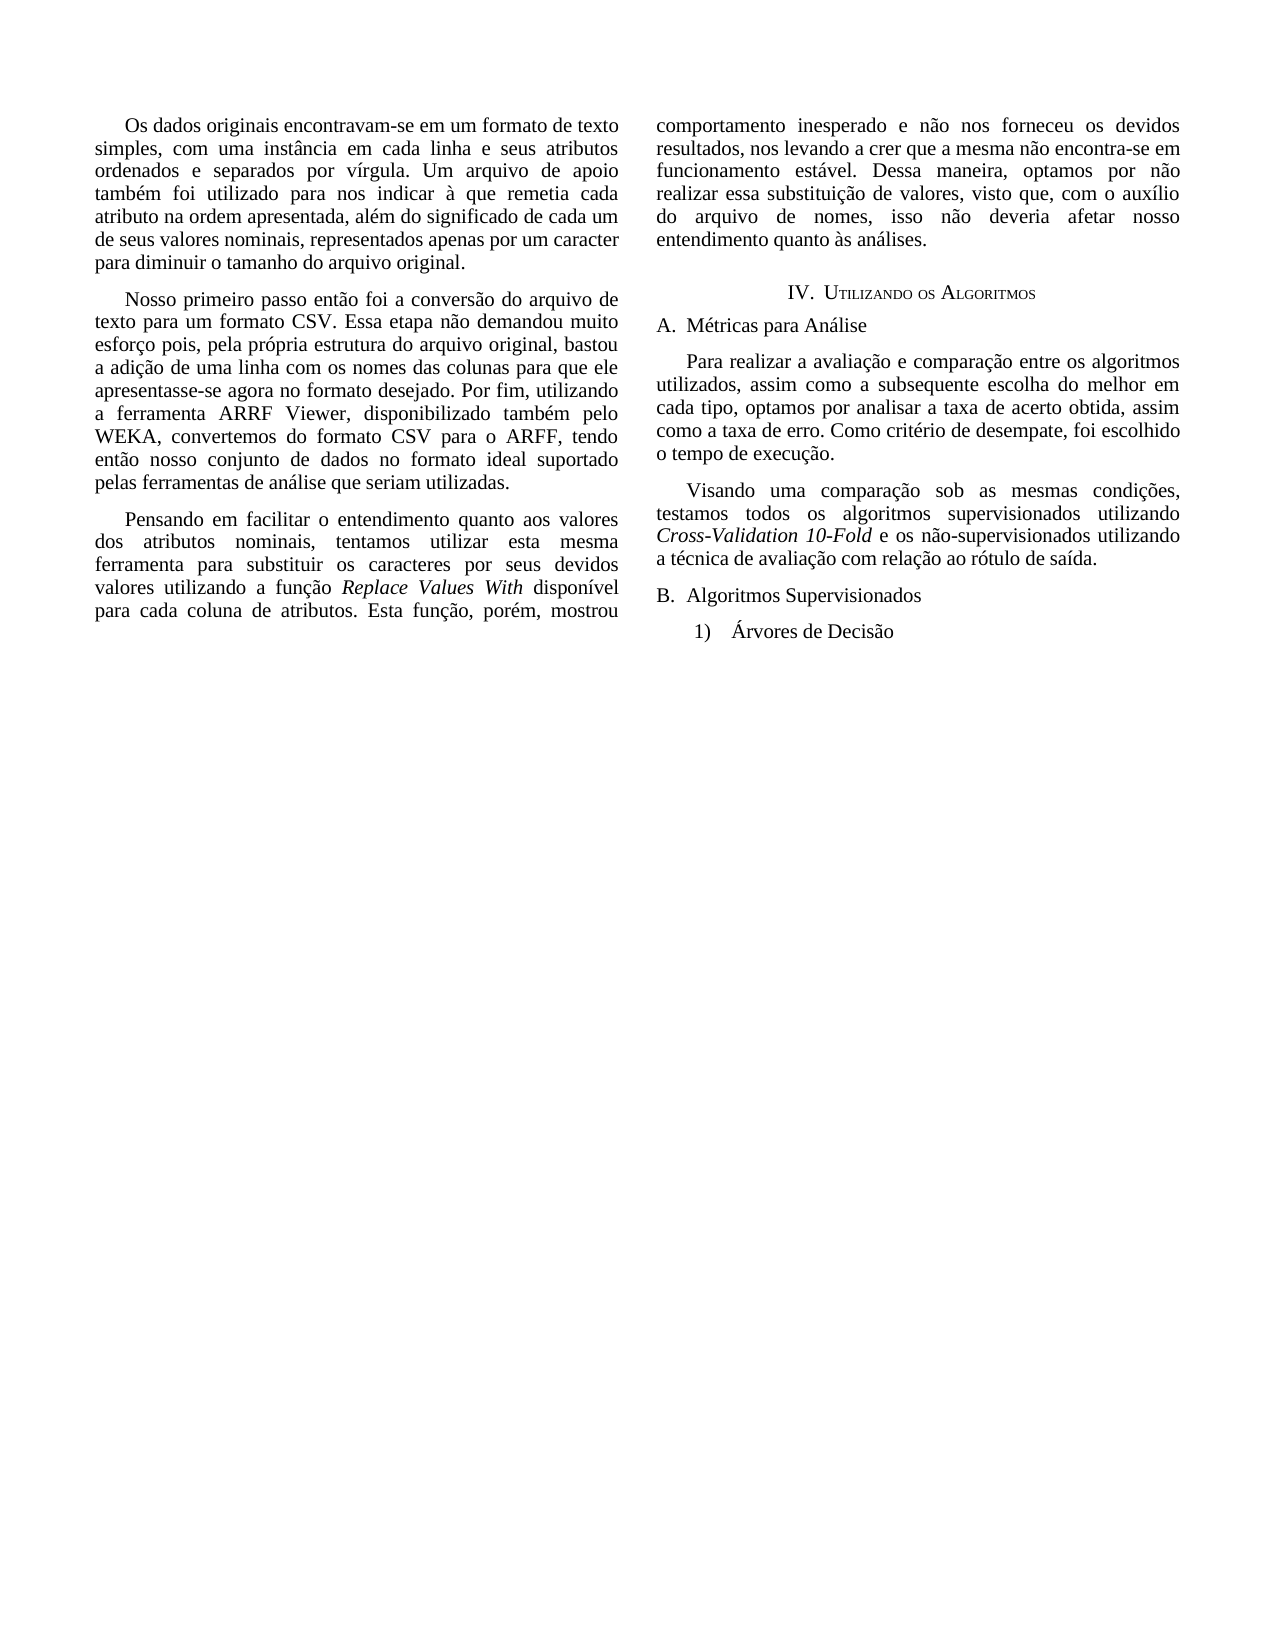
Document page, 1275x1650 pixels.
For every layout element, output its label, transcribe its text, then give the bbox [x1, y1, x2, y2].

text Visando uma comparação sob as mesmas condições, testamos todos os algoritmos supervisionados utilizando Cross-Validation 10-Fold e os não-supervisionados utilizando a técnica de avaliação com relação ao rótulo de saída. [656, 477, 1181, 570]
subtitle Utilizando os Algoritmos [656, 280, 1181, 304]
list Árvores de Decisão [694, 619, 1181, 643]
text Pensando em facilitar o entendimento quanto aos valores dos atributos nominais, tentamos utilizar esta mesma ferramenta para substituir os caracteres por seus devidos valores utilizando a função Replace Values With disponível para cada coluna de atributos. Esta função, porém, mostrou [94, 506, 619, 622]
text Para realizar a avaliação e comparação entre os algoritmos utilizados, assim como a subsequente escolha do melhor em cada tipo, optamos por analisar a taxa de acerto obtida, assim como a taxa de erro. Como critério de desempate, foi escolhido o tempo de execução. [656, 349, 1181, 465]
text Nosso primeiro passo então foi a conversão do arquivo de texto para um formato CSV. Essa etapa não demandou muito esforço pois, pela própria estrutura do arquivo original, bastou a adição de uma linha com os nomes das colunas para que ele apresentasse-se agora no formato desejado. Por fim, utilizando a ferramenta ARRF Viewer, disponibilizado também pelo WEKA, convertemos do formato CSV para o ARFF, tendo então nosso conjunto de dados no formato ideal suportado pelas ferramentas de análise que seriam utilizadas. [94, 287, 619, 494]
text Os dados originais encontravam-se em um formato de texto simples, com uma instância em cada linha e seus atributos ordenados e separados por vírgula. Um arquivo de apoio também foi utilizado para nos indicar à que remetia cada atributo na ordem apresentada, além do significado de cada um de seus valores nominais, representados apenas por um caracter para diminuir o tamanho do arquivo original. [94, 112, 619, 274]
list Métricas para Análise [656, 313, 1181, 337]
text comportamento inesperado e não nos forneceu os devidos resultados, nos levando a crer que a mesma não encontra-se em funcionamento estável. Dessa maneira, optamos por não realizar essa substituição de valores, visto que, com o auxílio do arquivo de nomes, isso não deveria afetar nosso entendimento quanto às análises. [656, 112, 1181, 251]
list Algoritmos Supervisionados [656, 583, 1181, 607]
